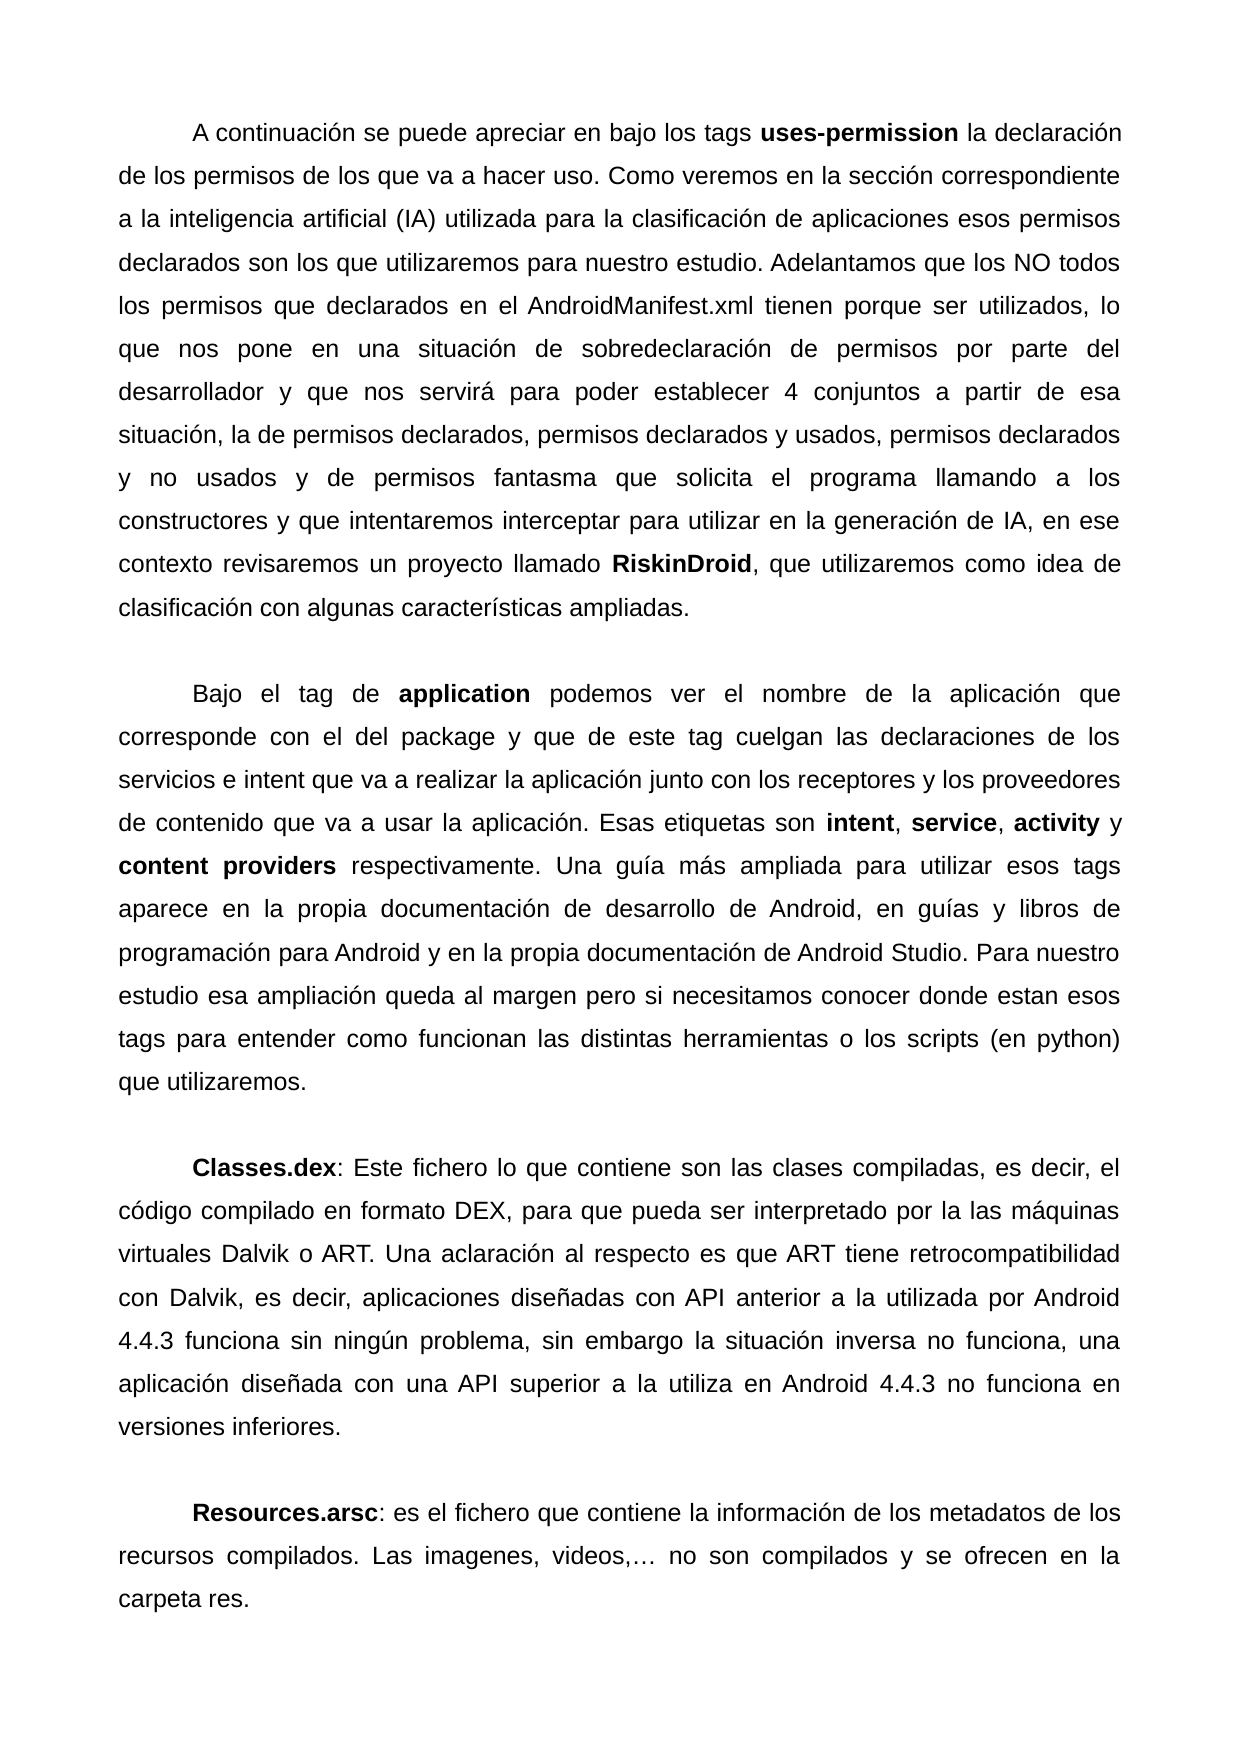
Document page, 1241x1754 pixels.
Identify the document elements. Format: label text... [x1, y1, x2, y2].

text Bajo el tag de application podemos ver el nombre de la aplicación que corresponde con el del package y que de este tag cuelgan las declaraciones de los servicios e intent que va a realizar la aplicación junto con los receptores y los proveedores de contenido que va a usar la aplicación. Esas etiquetas son intent, service, activity y content providers respectivamente. Una guía más ampliada para utilizar esos tags aparece en la propia documentación de desarrollo de Android, en guías y libros de programación para Android y en la propia documentación de Android Studio. Para nuestro estudio esa ampliación queda al margen pero si necesitamos conocer donde estan esos tags para entender como funcionan las distintas herramientas o los scripts (en python) que utilizaremos. [118, 679, 1122, 1096]
text A continuación se puede apreciar en bajo los tags uses-permission la declaración de los permisos de los que va a hacer uso. Como veremos en la sección correspondiente a la inteligencia artificial (IA) utilizada para la clasificación de aplicaciones esos permisos declarados son los que utilizaremos para nuestro estudio. Adelantamos que los NO todos los permisos que declarados en el AndroidManifest.xml tienen porque ser utilizados, lo que nos pone en una situación de sobredeclaración de permisos por parte del desarrollador y que nos servirá para poder establecer 4 conjuntos a partir de esa situación, la de permisos declarados, permisos declarados y usados, permisos declarados y no usados y de permisos fantasma que solicita el programa llamando a los constructores y que intentaremos interceptar para utilizar en la generación de IA, en ese contexto revisaremos un proyecto llamado RiskinDroid, que utilizaremos como idea de clasificación con algunas características ampliadas. [118, 118, 1122, 621]
text Classes.dex: Este fichero lo que contiene son las clases compiladas, es decir, el código compilado en formato DEX, para que pueda ser interpretado por la las máquinas virtuales Dalvik o ART. Una aclaración al respecto es que ART tiene retrocompatibilidad con Dalvik, es decir, aplicaciones diseñadas con API anterior a la utilizada por Android 4.4.3 funciona sin ningún problema, sin embargo la situación inversa no funciona, una aplicación diseñada con una API superior a la utiliza en Android 4.4.3 no funciona en versiones inferiores. [118, 1153, 1122, 1441]
text Resources.arsc: es el fichero que contiene la información de los metadatos de los recursos compilados. Las imagenes, videos,… no son compilados y se ofrecen en la carpeta res. [118, 1498, 1122, 1613]
